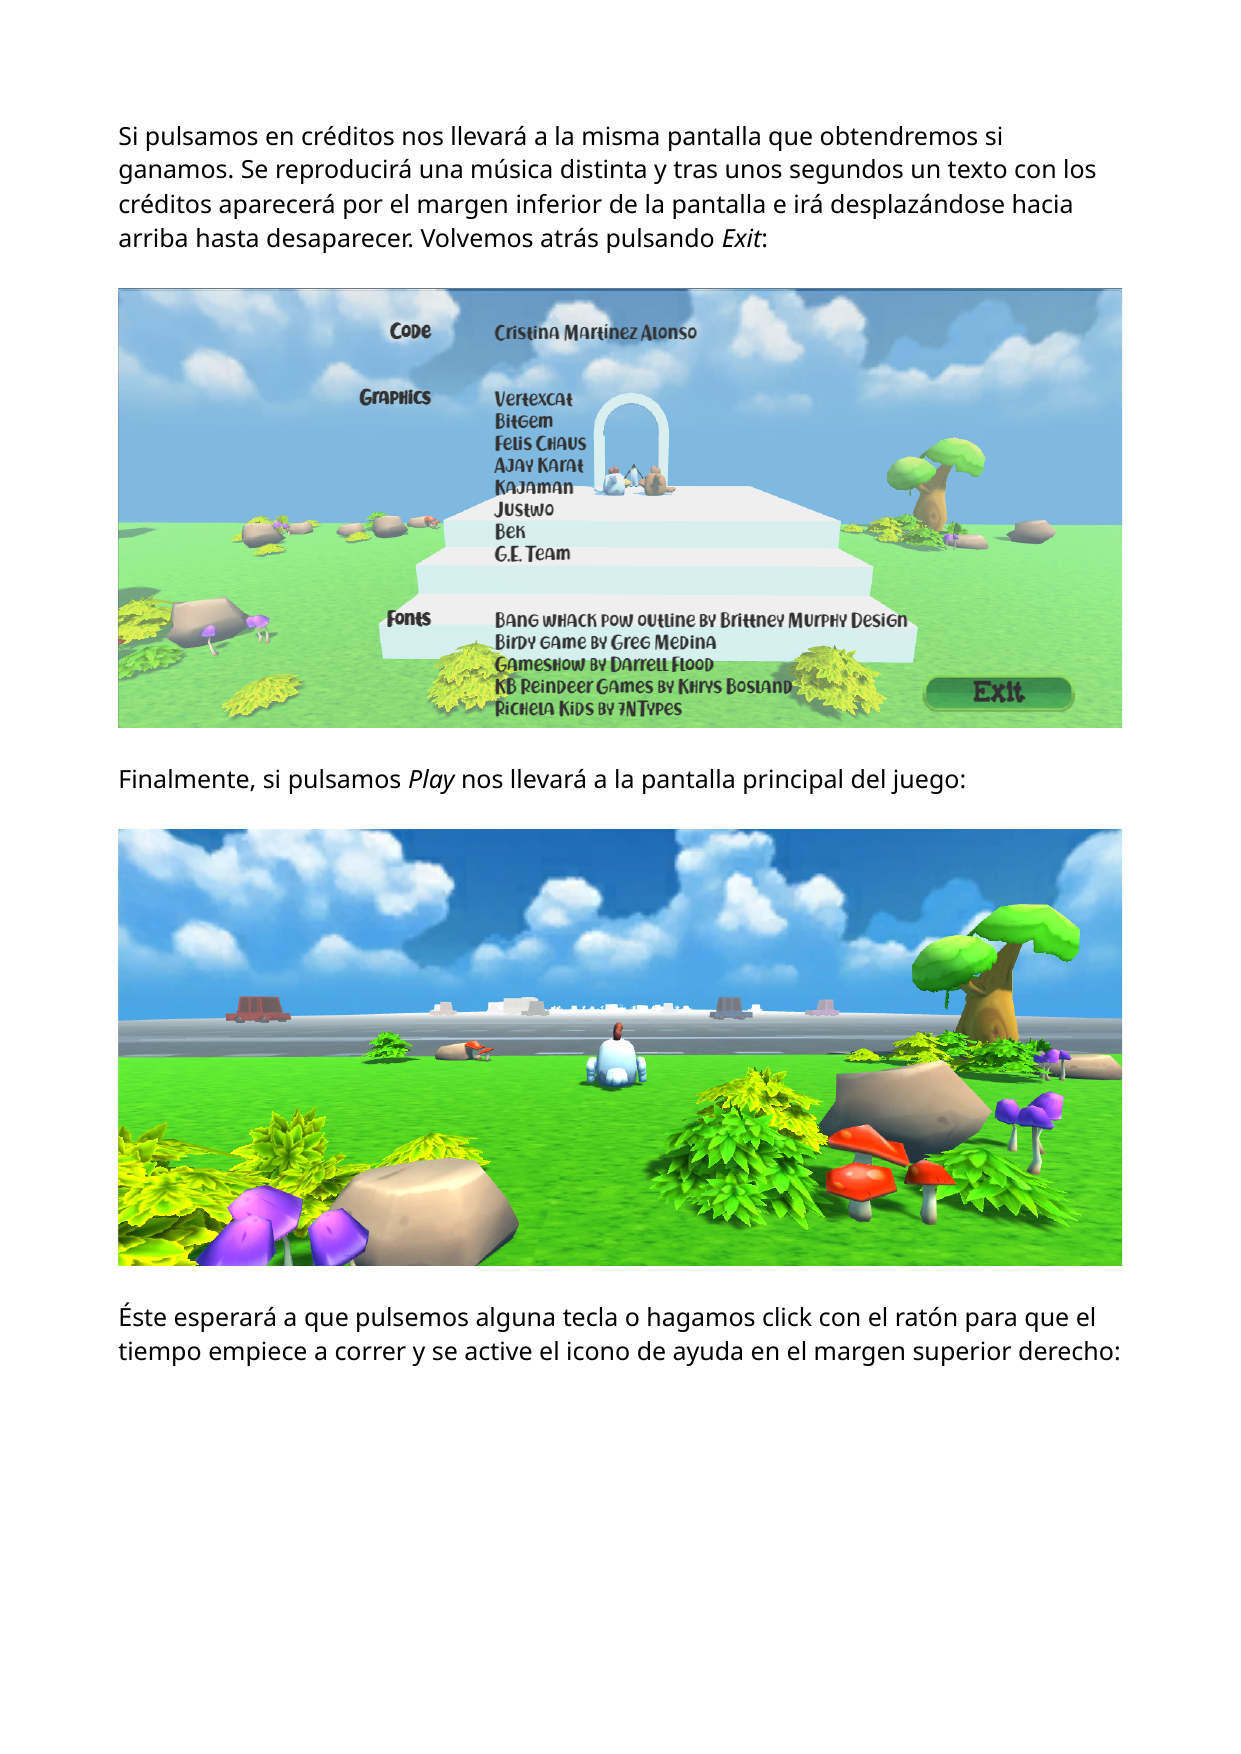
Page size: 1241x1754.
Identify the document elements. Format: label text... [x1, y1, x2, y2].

text Finalmente, si pulsamos Play nos llevará a la pantalla principal del juego: [118, 761, 1122, 795]
picture [118, 829, 1123, 1266]
text Éste esperará a que pulsemos alguna tecla o hagamos click con el ratón para que el tiempo empiece a correr y se active el icono de ayuda en el margen superior derecho: [118, 1300, 1122, 1368]
picture [118, 288, 1123, 728]
text Si pulsamos en créditos nos llevará a la misma pantalla que obtendremos si ganamos. Se reproducirá una música distinta y tras unos segundos un texto con los créditos aparecerá por el margen inferior de la pantalla e irá desplazándose hacia arriba hasta desaparecer. Volvemos atrás pulsando Exit: [118, 118, 1122, 254]
